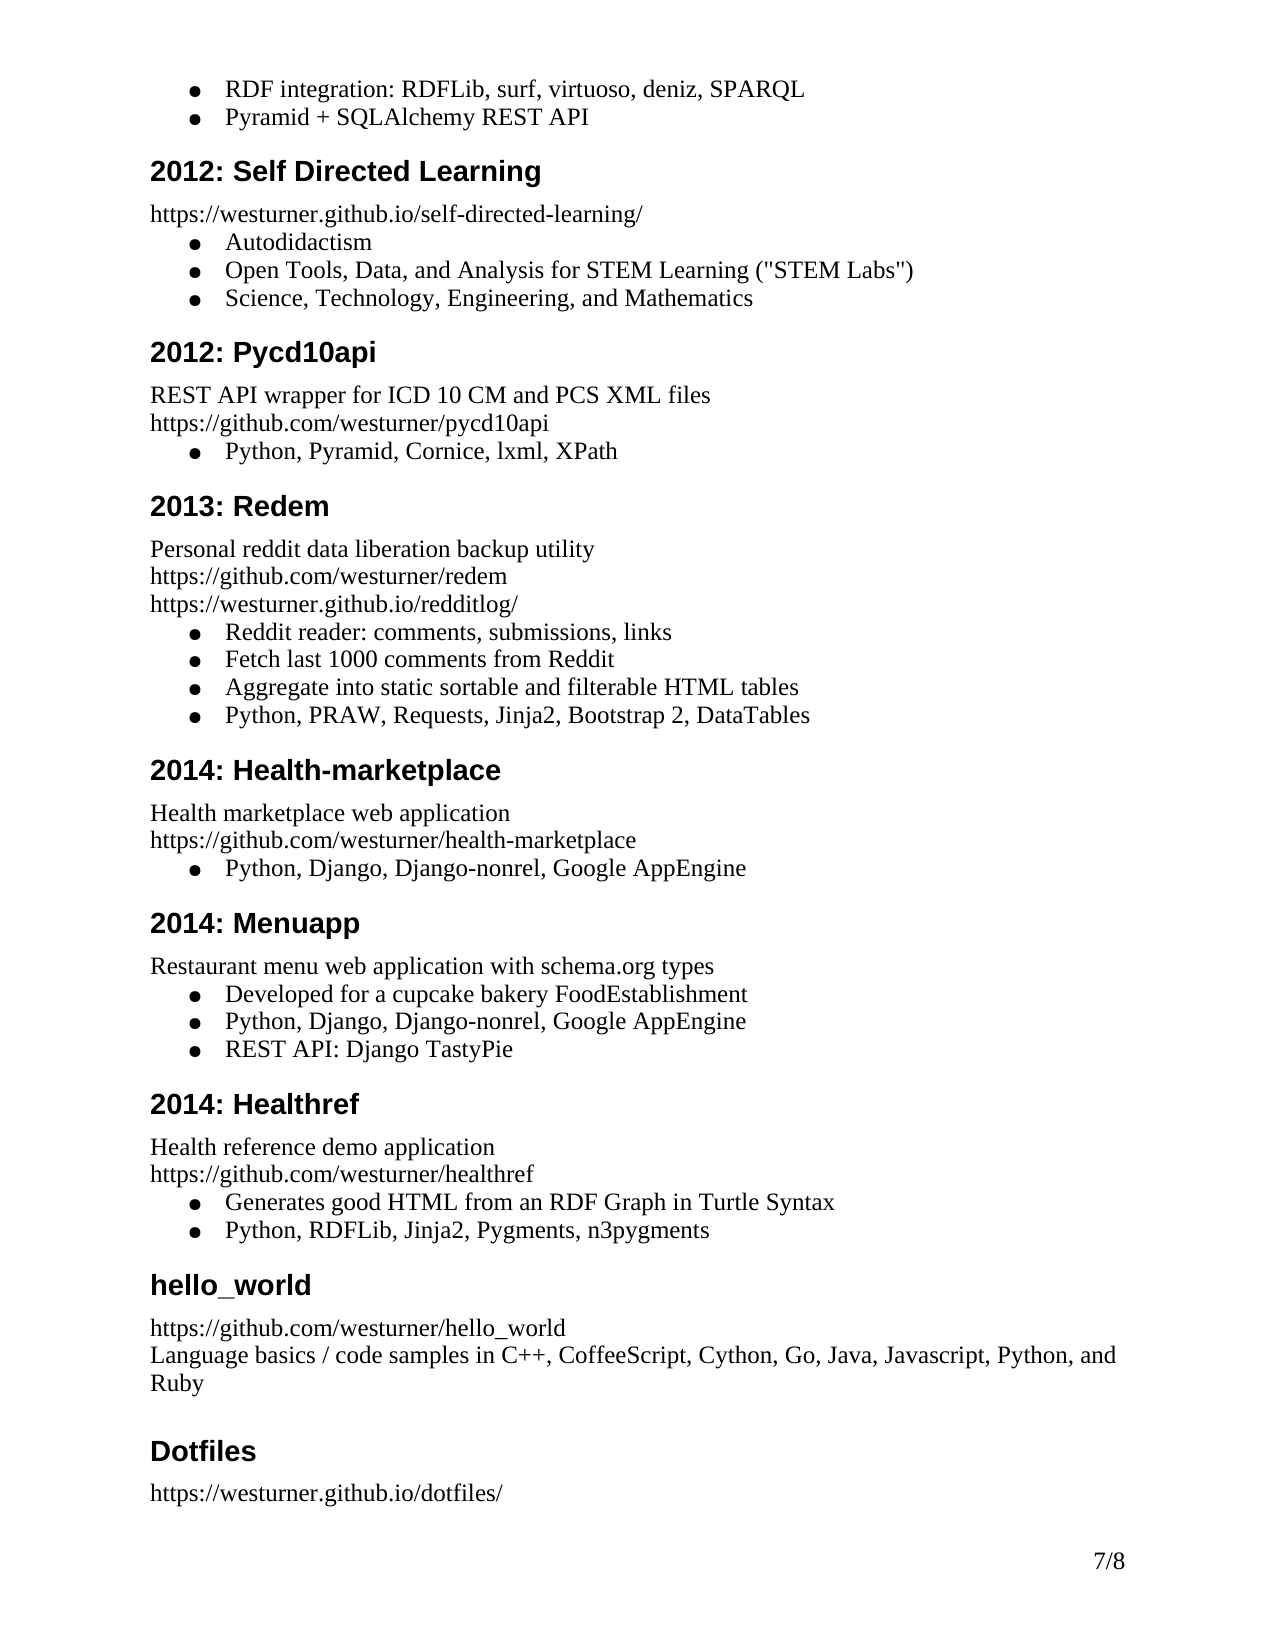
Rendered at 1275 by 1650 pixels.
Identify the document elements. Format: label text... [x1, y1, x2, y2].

subtitle 2014: Healthref [150, 1088, 1125, 1120]
subtitle hello_world [150, 1269, 1125, 1301]
text https://github.com/westurner/health-marketplace [150, 826, 1125, 854]
list Developed for a cupcake bakery FoodEstablishment [187, 980, 1125, 1007]
text https://github.com/westurner/healthref [150, 1161, 1125, 1188]
list Python, PRAW, Requests, Jinja2, Bootstrap 2, DataTables [187, 701, 1125, 729]
text https://westurner.github.io/dotfiles/ [150, 1479, 1125, 1507]
list Pyramid + SQLAlchemy REST API [187, 103, 1125, 130]
text Restaurant menu web application with schema.org types [150, 952, 1125, 980]
text Language basics / code samples in C++, CoffeeScript, Cython, Go, Java, Javascript, Python, and Ruby [150, 1342, 1125, 1397]
list Generates good HTML from an RDF Graph in Turtle Syntax [187, 1188, 1125, 1216]
text Personal reddit data liberation backup utility [150, 535, 1125, 562]
text https://github.com/westurner/hello_world [150, 1314, 1125, 1342]
list Fetch last 1000 comments from Reddit [187, 646, 1125, 673]
text https://westurner.github.io/self-directed-learning/ [150, 201, 1125, 228]
subtitle 2014: Menuapp [150, 907, 1125, 939]
list RDF integration: RDFLib, surf, virtuoso, deniz, SPARQL [187, 75, 1125, 103]
text Health reference demo application [150, 1133, 1125, 1161]
text Health marketplace web application [150, 799, 1125, 826]
subtitle 2012: Self Directed Learning [150, 155, 1125, 188]
list Aggregate into static sortable and filterable HTML tables [187, 673, 1125, 701]
subtitle Dotfiles [150, 1434, 1125, 1467]
text REST API wrapper for ICD 10 CM and PCS XML files [150, 381, 1125, 409]
text https://github.com/westurner/pycd10api [150, 409, 1125, 437]
list Python, RDFLib, Jinja2, Pygments, n3pygments [187, 1216, 1125, 1244]
list Science, Technology, Engineering, and Mathematics [187, 284, 1125, 311]
subtitle 2014: Health-marketplace [150, 754, 1125, 786]
list Python, Pyramid, Cornice, lxml, XPath [187, 437, 1125, 464]
list Reddit reader: comments, submissions, links [187, 618, 1125, 646]
list Python, Django, Django-nonrel, Google AppEngine [187, 1007, 1125, 1035]
list Python, Django, Django-nonrel, Google AppEngine [187, 854, 1125, 882]
list REST API: Django TastyPie [187, 1035, 1125, 1063]
text https://github.com/westurner/redem [150, 562, 1125, 590]
subtitle 2013: Redem [150, 489, 1125, 522]
text https://westurner.github.io/redditlog/ [150, 590, 1125, 618]
list Autodidactism [187, 228, 1125, 256]
subtitle 2012: Pycd10api [150, 336, 1125, 369]
list Open Tools, Data, and Analysis for STEM Learning ("STEM Labs") [187, 256, 1125, 284]
